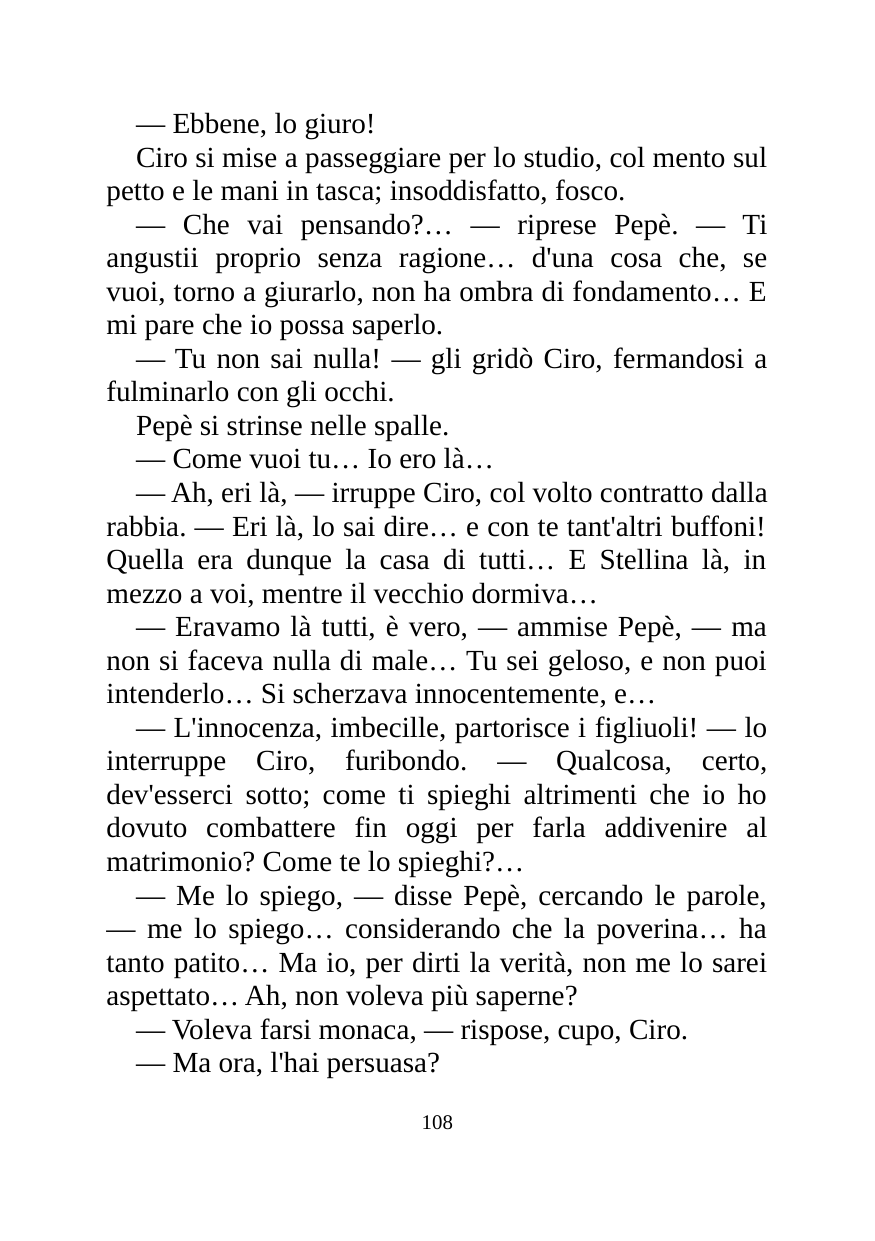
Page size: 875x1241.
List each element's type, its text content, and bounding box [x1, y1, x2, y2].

text — L'innocenza, imbecille, partorisce i figliuoli! — lo interruppe Ciro, furibondo. — Qualcosa, certo, dev'esserci sotto; come ti spieghi altrimenti che io ho dovuto combattere fin oggi per farla addivenire al matrimonio? Come te lo spieghi?… [106, 710, 768, 878]
text — Tu non sai nulla! — gli gridò Ciro, fermandosi a fulminarlo con gli occhi. [106, 341, 768, 408]
text — Ah, eri là, — irruppe Ciro, col volto contratto dalla rabbia. — Eri là, lo sai dire… e con te tant'altri buffoni! Quella era dunque la casa di tutti… E Stellina là, in mezzo a voi, mentre il vecchio dormiva… [106, 475, 768, 609]
text — Come vuoi tu… Io ero là… [106, 442, 768, 475]
text — Che vai pensando?… — riprese Pepè. — Ti angustii proprio senza ragione… d'una cosa che, se vuoi, torno a giurarlo, non ha ombra di fondamento… E mi pare che io possa saperlo. [106, 207, 768, 341]
text — Ebbene, lo giuro! [106, 106, 768, 140]
text — Ma ora, l'hai persuasa? [106, 1045, 768, 1079]
text — Eravamo là tutti, è vero, — ammise Pepè, — ma non si faceva nulla di male… Tu sei geloso, e non puoi intenderlo… Si scherzava innocentemente, e… [106, 609, 768, 710]
text — Me lo spiego, — disse Pepè, cercando le parole, — me lo spiego… considerando che la poverina… ha tanto patito… Ma io, per dirti la verità, non me lo sarei aspettato… Ah, non voleva più saperne? [106, 878, 768, 1012]
text — Voleva farsi monaca, — rispose, cupo, Ciro. [106, 1012, 768, 1045]
text Ciro si mise a passeggiare per lo studio, col mento sul petto e le mani in tasca; insoddisfatto, fosco. [106, 140, 768, 207]
text Pepè si strinse nelle spalle. [106, 408, 768, 442]
